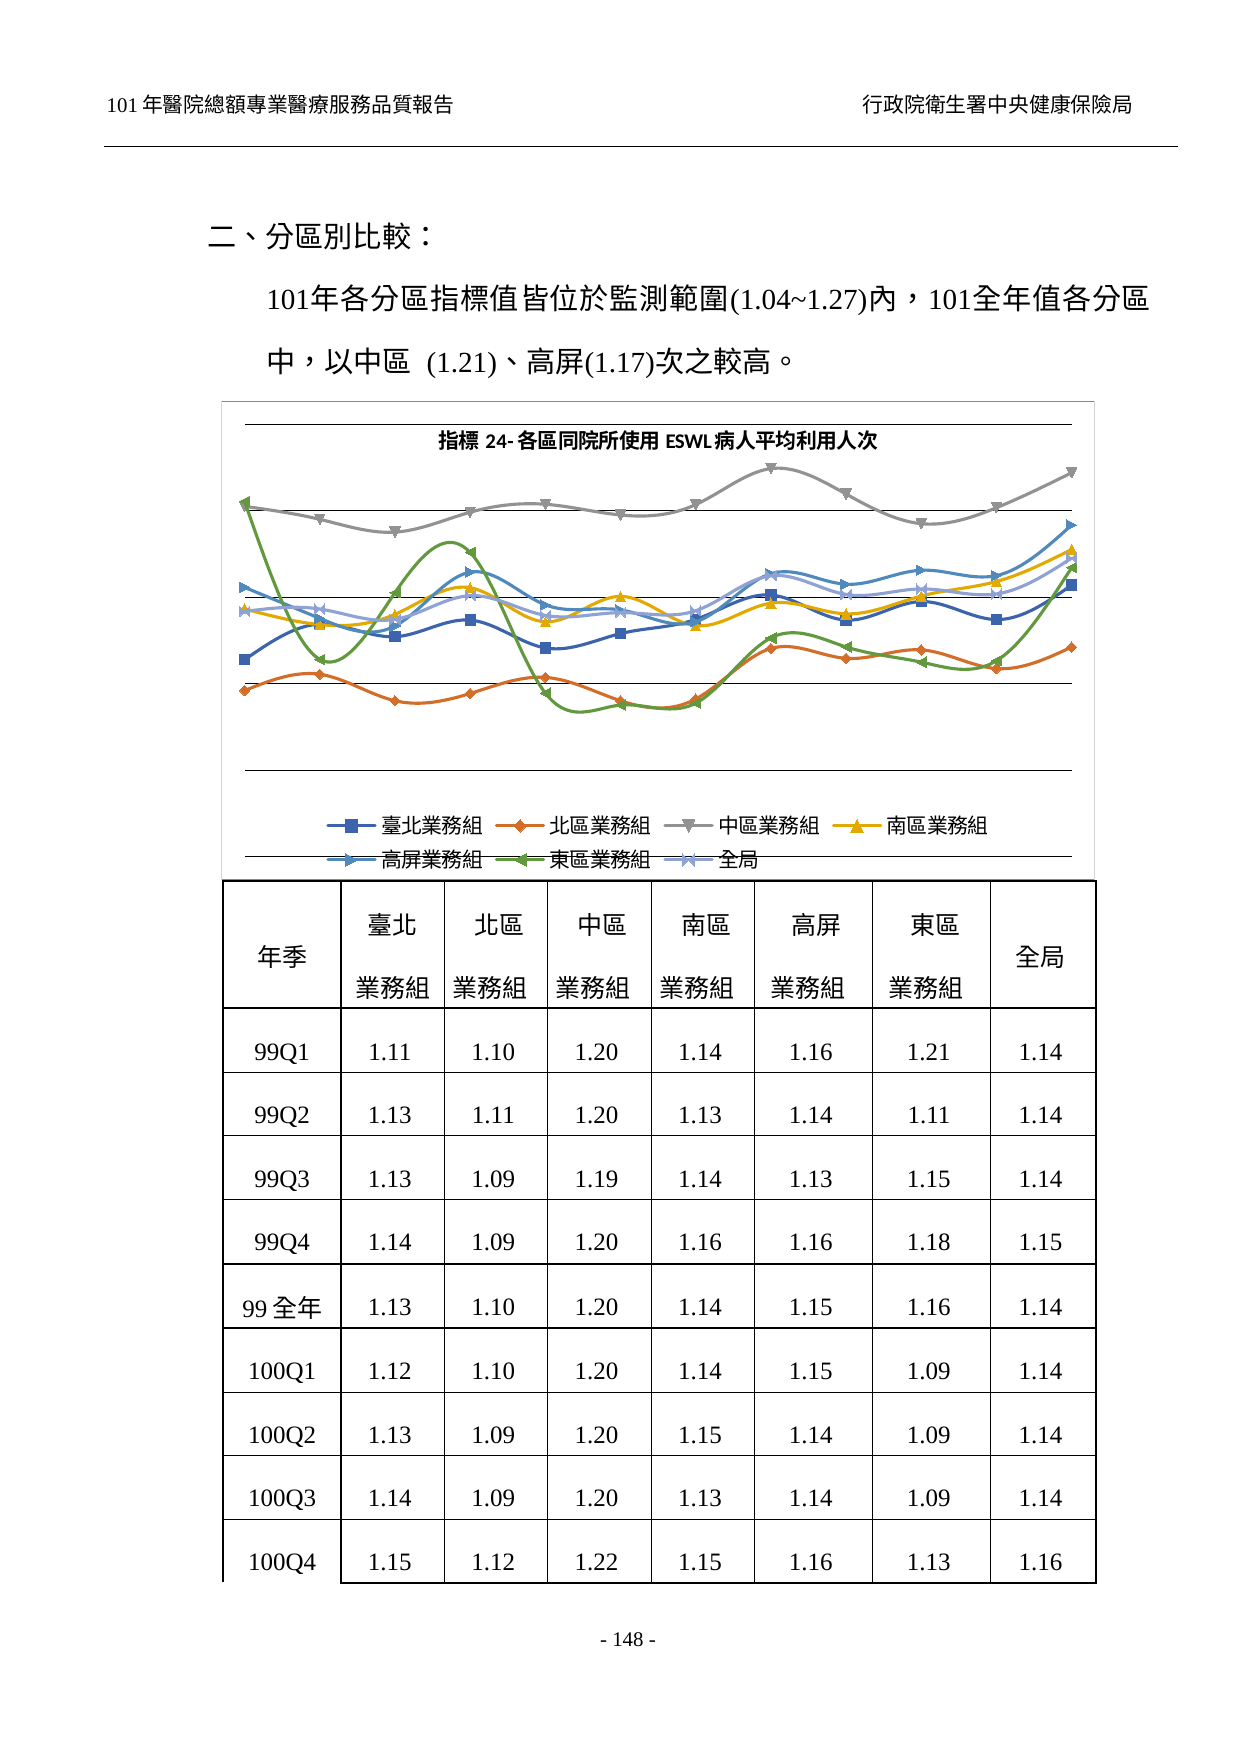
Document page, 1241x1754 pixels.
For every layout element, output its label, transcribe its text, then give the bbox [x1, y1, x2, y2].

text 二、分區別比較： [103, 193, 1152, 255]
table_cell 1.14 [342, 1456, 444, 1519]
table_cell 1.13 [755, 1136, 872, 1199]
table_header 年季 [224, 882, 340, 1007]
table_cell 1.15 [755, 1329, 872, 1392]
table_cell 1.09 [445, 1456, 547, 1519]
table_cell 1.14 [991, 1009, 1095, 1072]
table_cell 1.20 [548, 1073, 651, 1135]
table_cell 1.15 [652, 1520, 754, 1582]
table_cell 1.20 [548, 1009, 651, 1072]
table_header 臺北 業務組 [342, 882, 444, 1007]
table_cell 1.13 [342, 1136, 444, 1199]
table_cell 1.13 [342, 1393, 444, 1455]
table_cell 1.18 [873, 1200, 990, 1262]
table_cell 1.14 [342, 1200, 444, 1262]
table_cell 1.10 [445, 1009, 547, 1072]
table_cell 1.16 [755, 1200, 872, 1262]
table_cell 1.19 [548, 1136, 651, 1199]
table_cell 1.10 [445, 1265, 547, 1327]
table_cell 1.14 [991, 1265, 1095, 1327]
table_cell 1.20 [548, 1200, 651, 1262]
table_header 高屏 業務組 [755, 882, 872, 1007]
table_cell 1.21 [873, 1009, 990, 1072]
table_cell 1.11 [873, 1073, 990, 1135]
table_cell 1.09 [873, 1456, 990, 1519]
table_cell 1.14 [991, 1393, 1095, 1455]
table_cell 1.14 [991, 1073, 1095, 1135]
table_cell 1.15 [342, 1520, 444, 1582]
table_cell 1.12 [342, 1329, 444, 1392]
table_cell 1.13 [652, 1456, 754, 1519]
table_cell 1.09 [873, 1393, 990, 1455]
table_cell 1.15 [652, 1393, 754, 1455]
table_cell 1.13 [652, 1073, 754, 1135]
table_cell 100Q4 [224, 1520, 340, 1582]
table_cell 1.20 [548, 1265, 651, 1327]
table_cell 1.16 [652, 1200, 754, 1262]
table_cell 99全年 [224, 1265, 340, 1327]
table_header 東區 業務組 [873, 882, 990, 1007]
table_cell 100Q2 [224, 1393, 340, 1455]
table_header 南區 業務組 [652, 882, 754, 1007]
table_cell 1.14 [991, 1136, 1095, 1199]
table_cell 1.13 [342, 1265, 444, 1327]
table_cell 1.14 [991, 1329, 1095, 1392]
table_header 全局 [991, 882, 1095, 1007]
table_cell 100Q1 [224, 1329, 340, 1392]
table_cell 1.16 [755, 1009, 872, 1072]
table_cell 1.15 [991, 1200, 1095, 1262]
table_cell 99Q3 [224, 1136, 340, 1199]
table_cell 1.20 [548, 1393, 651, 1455]
table_cell 1.16 [873, 1265, 990, 1327]
table_cell 1.16 [991, 1520, 1095, 1582]
table_cell 1.14 [755, 1456, 872, 1519]
table_cell 99Q1 [224, 1009, 340, 1072]
table_cell 1.20 [548, 1456, 651, 1519]
table_header 北區 業務組 [445, 882, 547, 1007]
table_cell 1.22 [548, 1520, 651, 1582]
table_cell 99Q4 [224, 1200, 340, 1262]
table_cell 1.09 [445, 1136, 547, 1199]
table_cell 1.13 [342, 1073, 444, 1135]
table_cell 1.10 [445, 1329, 547, 1392]
table_cell 1.20 [548, 1329, 651, 1392]
table_cell 1.14 [991, 1456, 1095, 1519]
table_cell 99Q2 [224, 1073, 340, 1135]
table_cell 1.11 [342, 1009, 444, 1072]
table_cell 1.16 [755, 1520, 872, 1582]
text 101年各分區指標值皆位於監測範圍(1.04~1.27)內，101全年值各分區中，以中區 (1.21)、高屏(1.17)次之較高。 [266, 255, 1152, 380]
table_cell 1.14 [755, 1073, 872, 1135]
table_cell 1.13 [873, 1520, 990, 1582]
table_cell 1.15 [755, 1265, 872, 1327]
table_cell 1.14 [652, 1265, 754, 1327]
table_cell 100Q3 [224, 1456, 340, 1519]
table_cell 1.09 [873, 1329, 990, 1392]
table_header 中區 業務組 [548, 882, 651, 1007]
table_cell 1.15 [873, 1136, 990, 1199]
table_cell 1.14 [652, 1329, 754, 1392]
table_cell 1.11 [445, 1073, 547, 1135]
table_cell 1.12 [445, 1520, 547, 1582]
table_cell 1.09 [445, 1393, 547, 1455]
table_cell 1.14 [652, 1009, 754, 1072]
table_cell 1.09 [445, 1200, 547, 1262]
table_cell 1.14 [652, 1136, 754, 1199]
table_cell 1.14 [755, 1393, 872, 1455]
